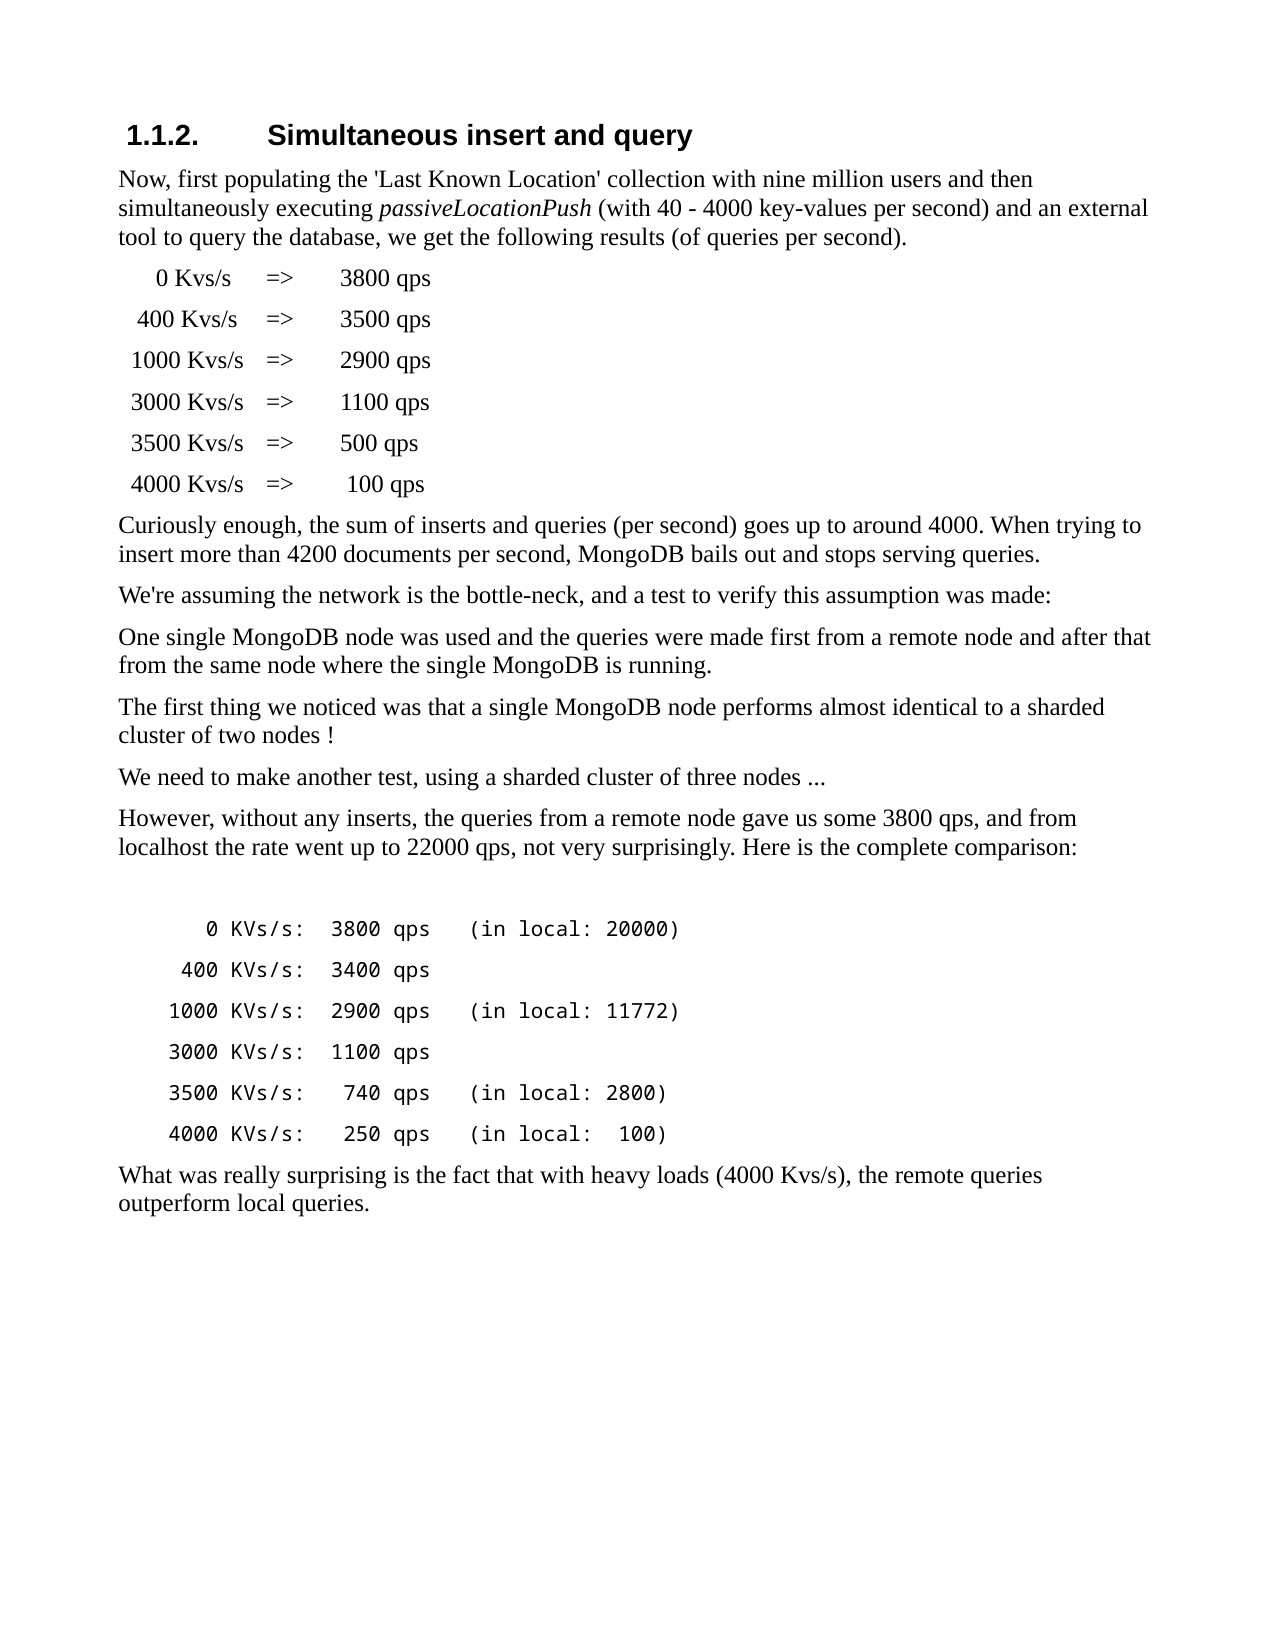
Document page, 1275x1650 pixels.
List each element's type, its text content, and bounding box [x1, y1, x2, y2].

text 4000 KVs/s: 250 qps (in local: 100) [118, 1119, 1157, 1147]
text 0 Kvs/s => 3800 qps [118, 263, 1157, 292]
text 3500 KVs/s: 740 qps (in local: 2800) [118, 1078, 1157, 1106]
text Curiously enough, the sum of inserts and queries (per second) goes up to around 4000. When trying to insert more than 4200 documents per second, MongoDB bails out and stops serving queries. [118, 510, 1157, 568]
text 0 KVs/s: 3800 qps (in local: 20000) [118, 914, 1157, 943]
text We need to make another test, using a sharded cluster of three nodes ... [118, 762, 1157, 790]
subtitle Simultaneous insert and query [118, 118, 1157, 152]
text We're assuming the network is the bottle-neck, and a test to verify this assumption was made: [118, 580, 1157, 609]
text However, without any inserts, the queries from a remote node gave us some 3800 qps, and from localhost the rate went up to 22000 qps, not very surprisingly. Here is the complete comparison: [118, 803, 1157, 860]
text Now, first populating the 'Last Known Location' collection with nine million users and then simultaneously executing passiveLocationPush (with 40 - 4000 key-values per second) and an external tool to query the database, we get the following results (of queries per second). [118, 164, 1157, 250]
text 400 KVs/s: 3400 qps [118, 955, 1157, 983]
text 3000 KVs/s: 1100 qps [118, 1037, 1157, 1065]
text 1000 Kvs/s => 2900 qps [118, 345, 1157, 374]
text 3500 Kvs/s => 500 qps [118, 428, 1157, 457]
text One single MongoDB node was used and the queries were made first from a remote node and after that from the same node where the single MongoDB is running. [118, 622, 1157, 679]
text 1000 KVs/s: 2900 qps (in local: 11772) [118, 996, 1157, 1024]
text 400 Kvs/s => 3500 qps [118, 304, 1157, 333]
text 4000 Kvs/s => 100 qps [118, 469, 1157, 498]
text What was really surprising is the fact that with heavy loads (4000 Kvs/s), the remote queries outperform local queries. [118, 1160, 1157, 1217]
text The first thing we noticed was that a single MongoDB node performs almost identical to a sharded cluster of two nodes ! [118, 692, 1157, 749]
text 3000 Kvs/s => 1100 qps [118, 387, 1157, 415]
